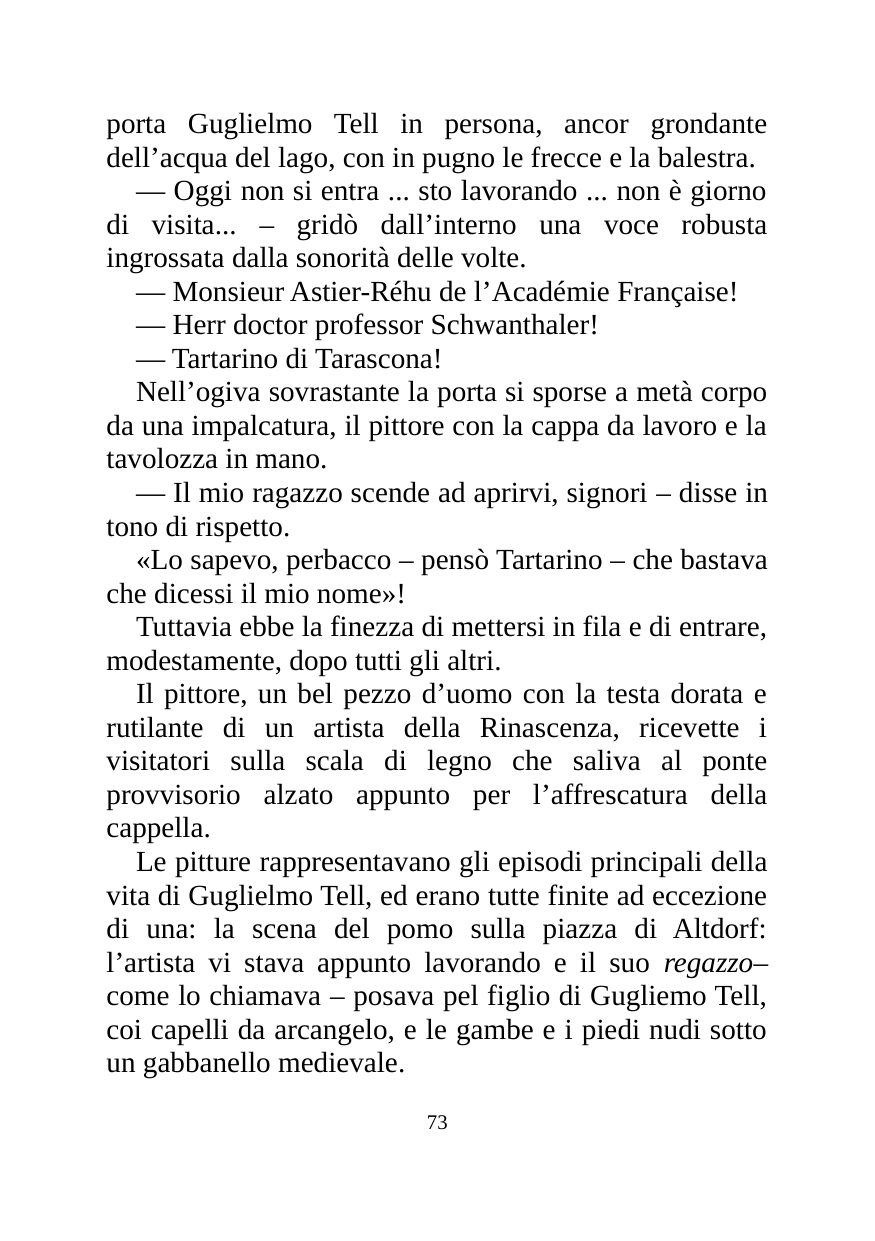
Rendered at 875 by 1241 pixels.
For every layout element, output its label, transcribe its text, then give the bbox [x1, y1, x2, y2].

text — Monsieur Astier-Réhu de l’Académie Française! [106, 274, 768, 307]
text «Lo sapevo, perbacco – pensò Tartarino – che bastava che dicessi il mio nome»! [106, 542, 768, 609]
text Tuttavia ebbe la finezza di mettersi in fila e di entrare, modestamente, dopo tutti gli altri. [106, 609, 768, 676]
text — Herr doctor professor Schwanthaler! [106, 307, 768, 341]
text Le pitture rappresentavano gli episodi principali della vita di Guglielmo Tell, ed erano tutte finite ad eccezione di una: la scena del pomo sulla piazza di Altdorf: l’artista vi stava appunto lavorando e il suo regazzo– come lo chiamava – posava pel figlio di Gugliemo Tell, coi capelli da arcangelo, e le gambe e i piedi nudi sotto un gabbanello medievale. [106, 844, 768, 1079]
text — Il mio ragazzo scende ad aprirvi, signori – disse in tono di rispetto. [106, 475, 768, 542]
text — Oggi non si entra ... sto lavorando ... non è giorno di visita... – gridò dall’interno una voce robusta ingrossata dalla sonorità delle volte. [106, 173, 768, 274]
text Il pittore, un bel pezzo d’uomo con la testa dorata e rutilante di un artista della Rinascenza, ricevette i visitatori sulla scala di legno che saliva al ponte provvisorio alzato appunto per l’affrescatura della cappella. [106, 676, 768, 844]
text — Tartarino di Tarascona! [106, 341, 768, 374]
text Nell’ogiva sovrastante la porta si sporse a metà corpo da una impalcatura, il pittore con la cappa da lavoro e la tavolozza in mano. [106, 374, 768, 475]
text porta Guglielmo Tell in persona, ancor grondante dell’acqua del lago, con in pugno le frecce e la balestra. [106, 106, 768, 173]
